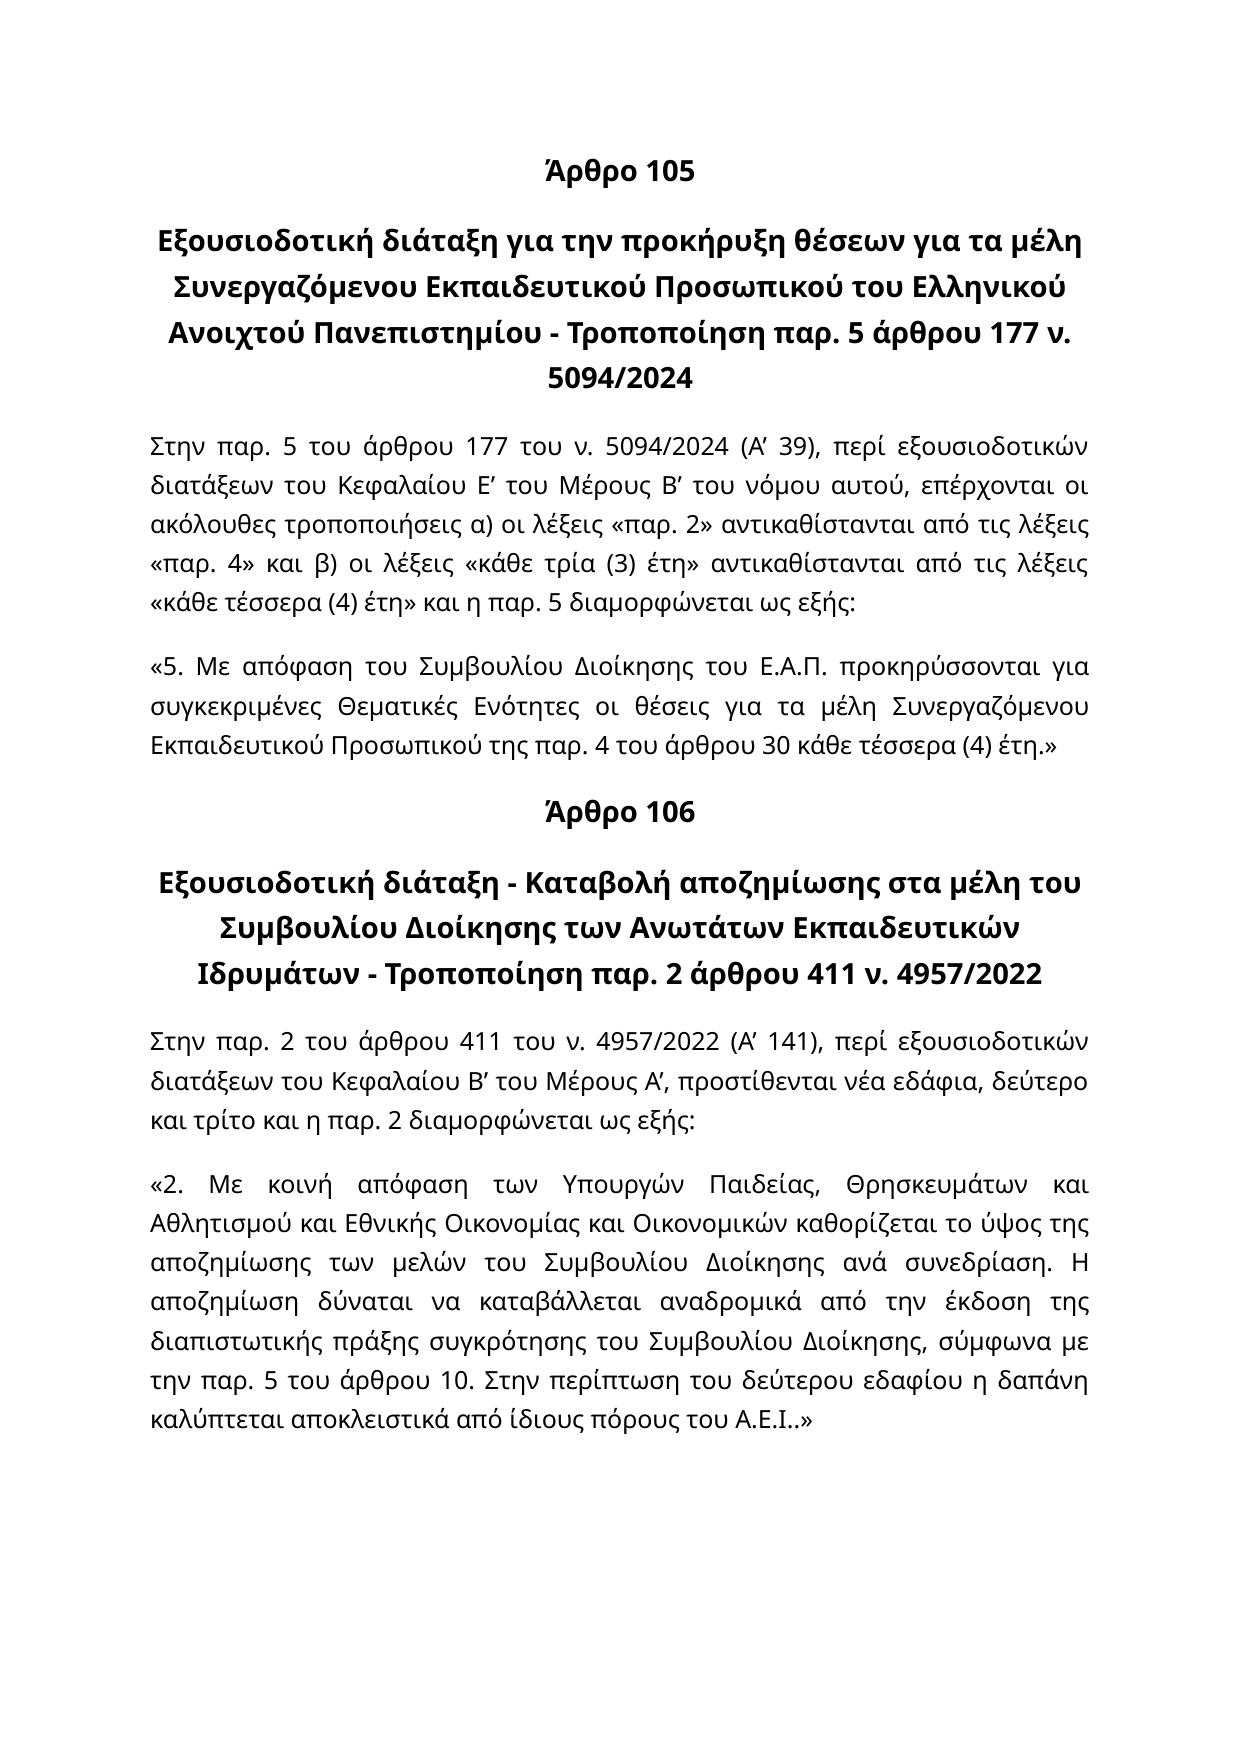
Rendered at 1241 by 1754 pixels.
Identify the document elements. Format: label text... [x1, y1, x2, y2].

text Στην παρ. 2 του άρθρου 411 του ν. 4957/2022 (Α’ 141), περί εξουσιοδοτικών διατάξεων του Κεφαλαίου Β’ του Μέρους Α’, προστίθενται νέα εδάφια, δεύτερο και τρίτο και η παρ. 2 διαμορφώνεται ως εξής: [150, 1024, 1090, 1136]
text «5. Με απόφαση του Συμβουλίου Διοίκησης του Ε.Α.Π. προκηρύσσονται για συγκεκριμένες Θεματικές Ενότητες οι θέσεις για τα μέλη Συνεργαζόμενου Εκπαιδευτικού Προσωπικού της παρ. 4 του άρθρου 30 κάθε τέσσερα (4) έτη.» [150, 649, 1090, 761]
text «2. Με κοινή απόφαση των Υπουργών Παιδείας, Θρησκευμάτων και Αθλητισμού και Εθνικής Οικονομίας και Οικονομικών καθορίζεται το ύψος της αποζημίωσης των μελών του Συμβουλίου Διοίκησης ανά συνεδρίαση. Η αποζημίωση δύναται να καταβάλλεται αναδρομικά από την έκδοση της διαπιστωτικής πράξης συγκρότησης του Συμβουλίου Διοίκησης, σύμφωνα με την παρ. 5 του άρθρου 10. Στην περίπτωση του δεύτερου εδαφίου η δαπάνη καλύπτεται αποκλειστικά από ίδιους πόρους του Α.Ε.Ι..» [150, 1166, 1090, 1436]
subtitle Άρθρο 106 [150, 791, 1090, 831]
subtitle Άρθρο 105 [150, 150, 1090, 190]
text Στην παρ. 5 του άρθρου 177 του ν. 5094/2024 (Α’ 39), περί εξουσιοδοτικών διατάξεων του Κεφαλαίου Ε’ του Μέρους Β’ του νόμου αυτού, επέρχονται οι ακόλουθες τροποποιήσεις α) οι λέξεις «παρ. 2» αντικαθίστανται από τις λέξεις «παρ. 4» και β) οι λέξεις «κάθε τρία (3) έτη» αντικαθίστανται από τις λέξεις «κάθε τέσσερα (4) έτη» και η παρ. 5 διαμορφώνεται ως εξής: [150, 428, 1090, 619]
subtitle Εξουσιοδοτική διάταξη - Καταβολή αποζημίωσης στα μέλη του Συμβουλίου Διοίκησης των Ανωτάτων Εκπαιδευτικών Ιδρυμάτων - Τροποποίηση παρ. 2 άρθρου 411 ν. 4957/2022 [150, 862, 1090, 993]
subtitle Εξουσιοδοτική διάταξη για την προκήρυξη θέσεων για τα μέλη Συνεργαζόμενου Εκπαιδευτικού Προσωπικού του Ελληνικού Ανοιχτού Πανεπιστημίου - Τροποποίηση παρ. 5 άρθρου 177 ν. 5094/2024 [150, 221, 1090, 397]
